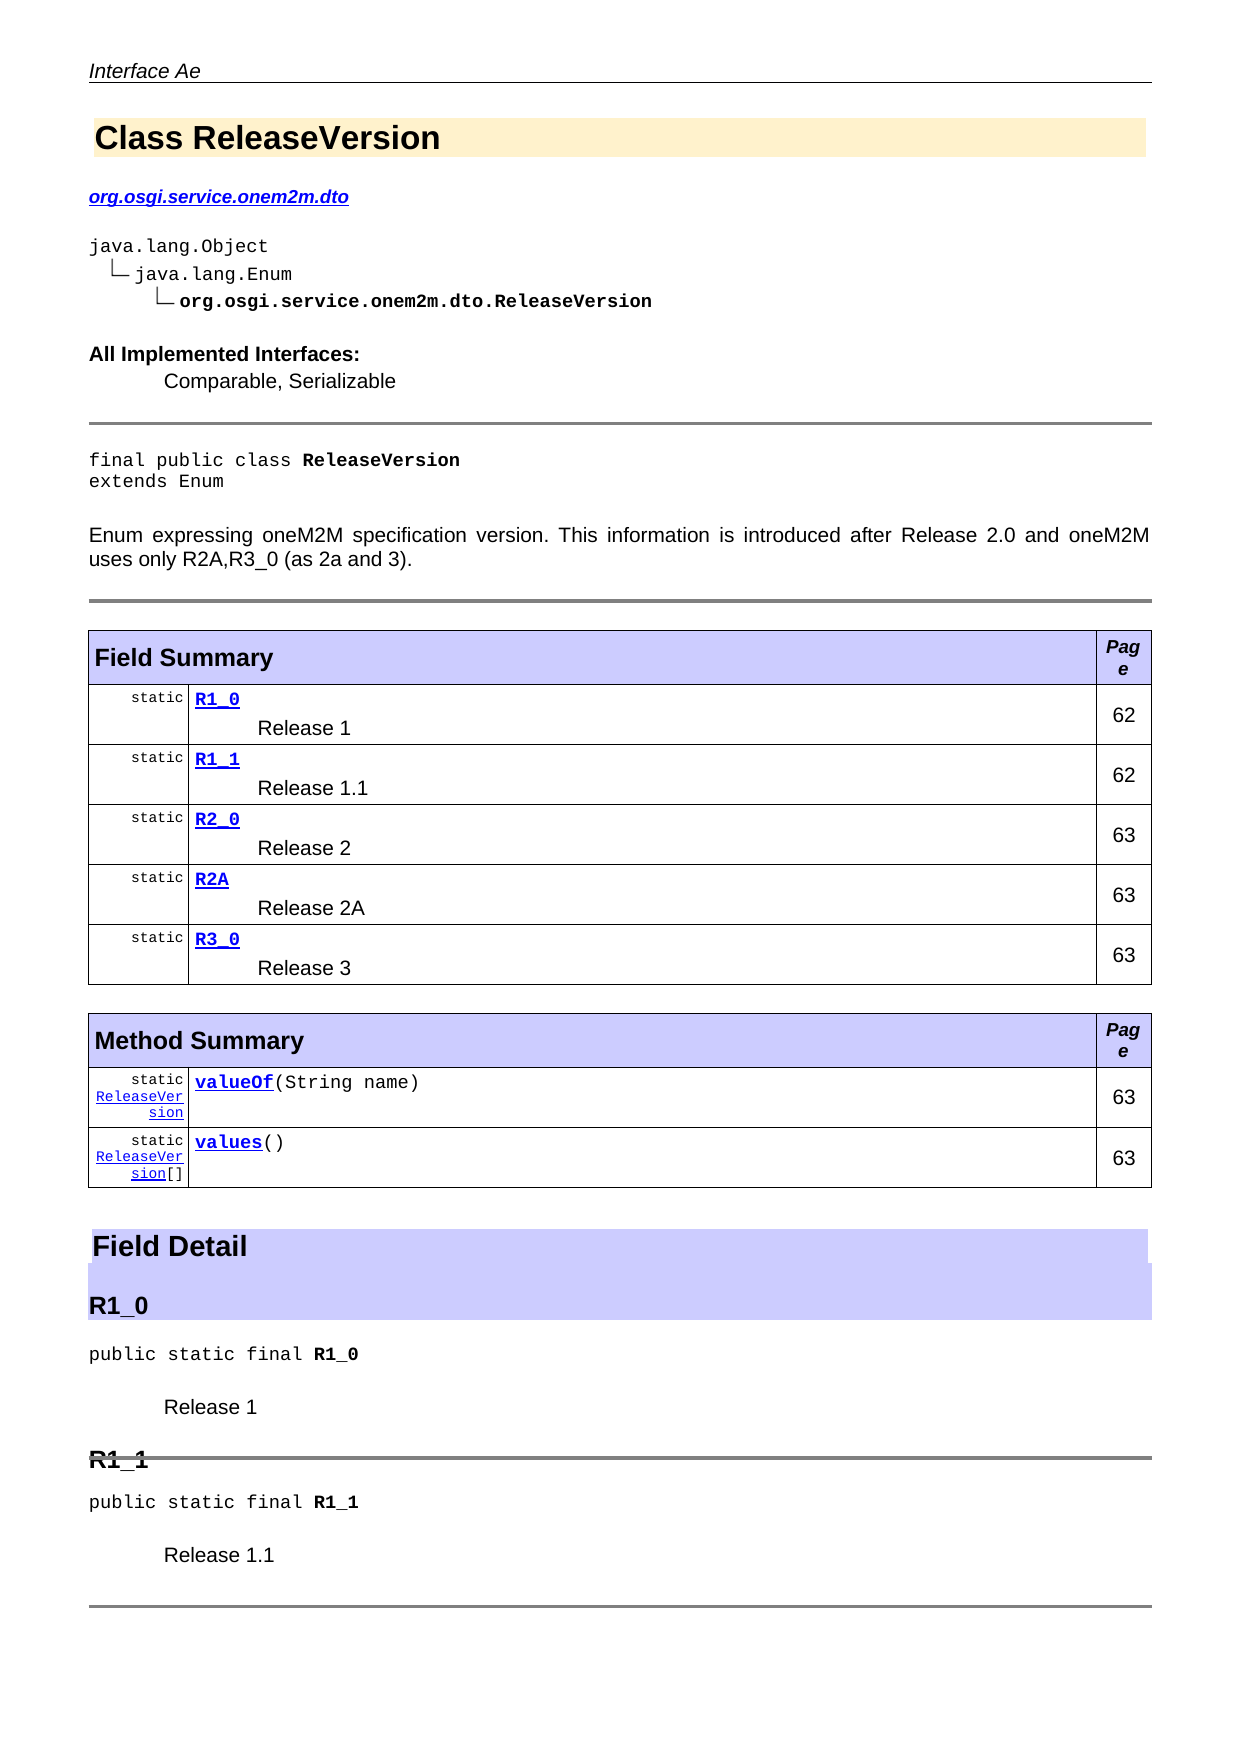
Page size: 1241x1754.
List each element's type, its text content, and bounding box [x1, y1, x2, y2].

table_cell 70 [1097, 1068, 1151, 1127]
text public static final R1_0 [88, 1344, 1152, 1366]
table_cell valueOf(String name) [189, 1068, 1096, 1127]
table_cell static [89, 865, 188, 924]
text Release 1.1 [163, 1543, 1152, 1567]
table_cell R2A Release 2A [189, 865, 1096, 924]
text org.osgi.service.onem2m.dto [88, 186, 1152, 208]
subtitle Class ReleaseVersion [94, 118, 1146, 157]
table_cell static [89, 925, 188, 984]
text final public class ReleaseVersion [88, 451, 1152, 472]
table_header Field Summary [89, 631, 1096, 684]
subtitle All Implemented Interfaces: [88, 342, 1152, 366]
picture [111, 258, 135, 280]
text java.lang.Object [88, 237, 1152, 258]
text public static final R1_1 [88, 1492, 1152, 1514]
table_cell R1_1 Release 1.1 [189, 745, 1096, 804]
table_cell R3_0 Release 3 [189, 925, 1096, 984]
table_cell static ReleaseVersion[] [89, 1128, 188, 1187]
table_cell static [89, 685, 188, 744]
subtitle R1_0 [88, 1291, 1152, 1320]
table_cell static ReleaseVersion [89, 1068, 188, 1127]
text Release 1 [163, 1395, 1152, 1419]
table_header Method Summary [89, 1014, 1096, 1067]
subtitle Field Detail [92, 1229, 1148, 1263]
table_cell 70 [1097, 745, 1151, 804]
table_cell 69 [1097, 685, 1151, 744]
table_cell static [89, 745, 188, 804]
table_cell 70 [1097, 865, 1151, 924]
table_cell values() [189, 1128, 1096, 1187]
table_cell 70 [1097, 925, 1151, 984]
text org.osgi.service.onem2m.dto.ReleaseVersion [88, 286, 1152, 313]
picture [156, 285, 180, 308]
table_cell 70 [1097, 805, 1151, 864]
table_cell static [89, 805, 188, 864]
text Enum expressing oneM2M specification version. This information is introduced after Release 2.0 and oneM2M uses only R2A,R3_0 (as 2a and 3). [88, 522, 1152, 570]
table_header Page [1097, 631, 1151, 684]
table_cell R1_0 Release 1 [189, 685, 1096, 744]
text java.lang.Enum [88, 258, 1152, 286]
table_cell R2_0 Release 2 [189, 805, 1096, 864]
text extends Enum [88, 472, 1152, 493]
text Comparable, Serializable [163, 368, 1152, 392]
table_cell 70 [1097, 1128, 1151, 1187]
table_header Page [1097, 1014, 1151, 1067]
